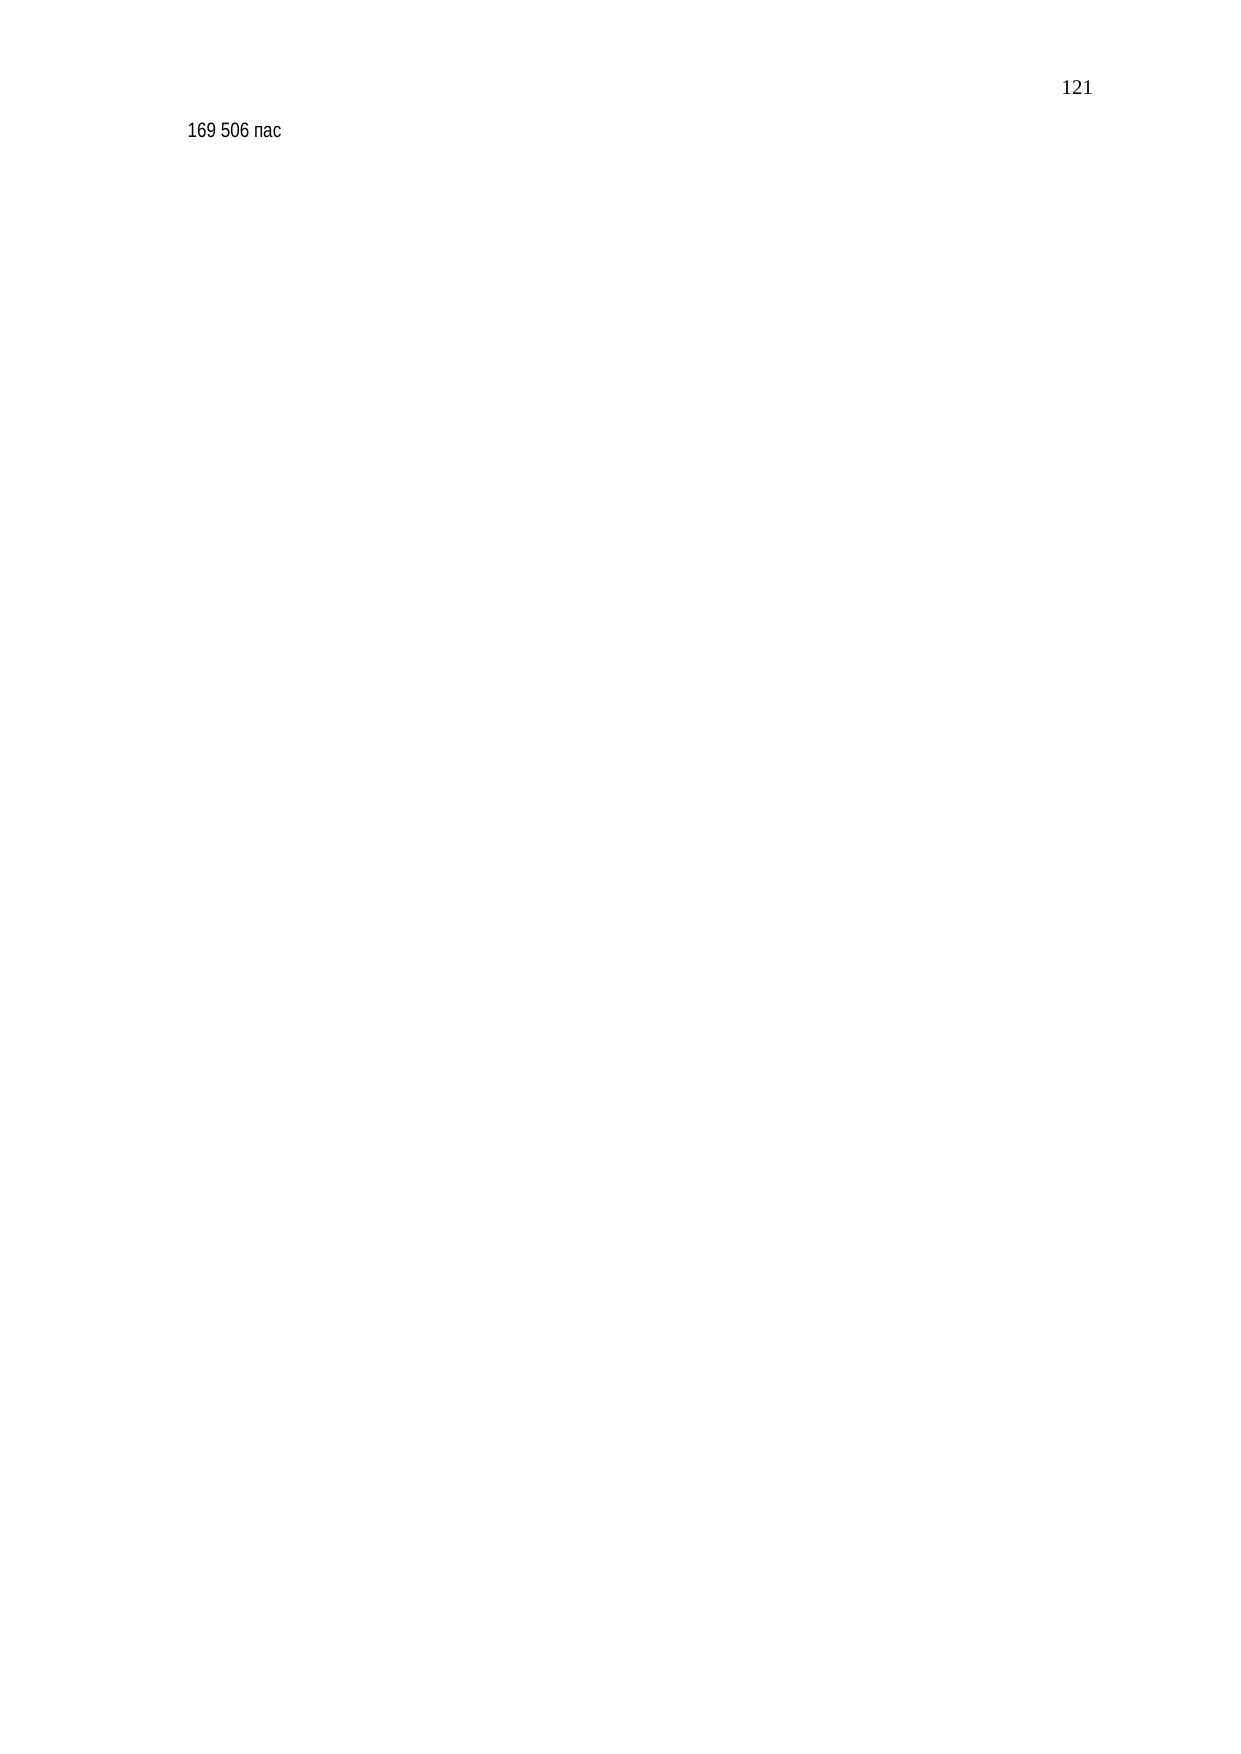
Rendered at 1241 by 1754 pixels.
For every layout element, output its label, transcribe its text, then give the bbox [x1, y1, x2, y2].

text 169 506 пас [187, 118, 1093, 142]
